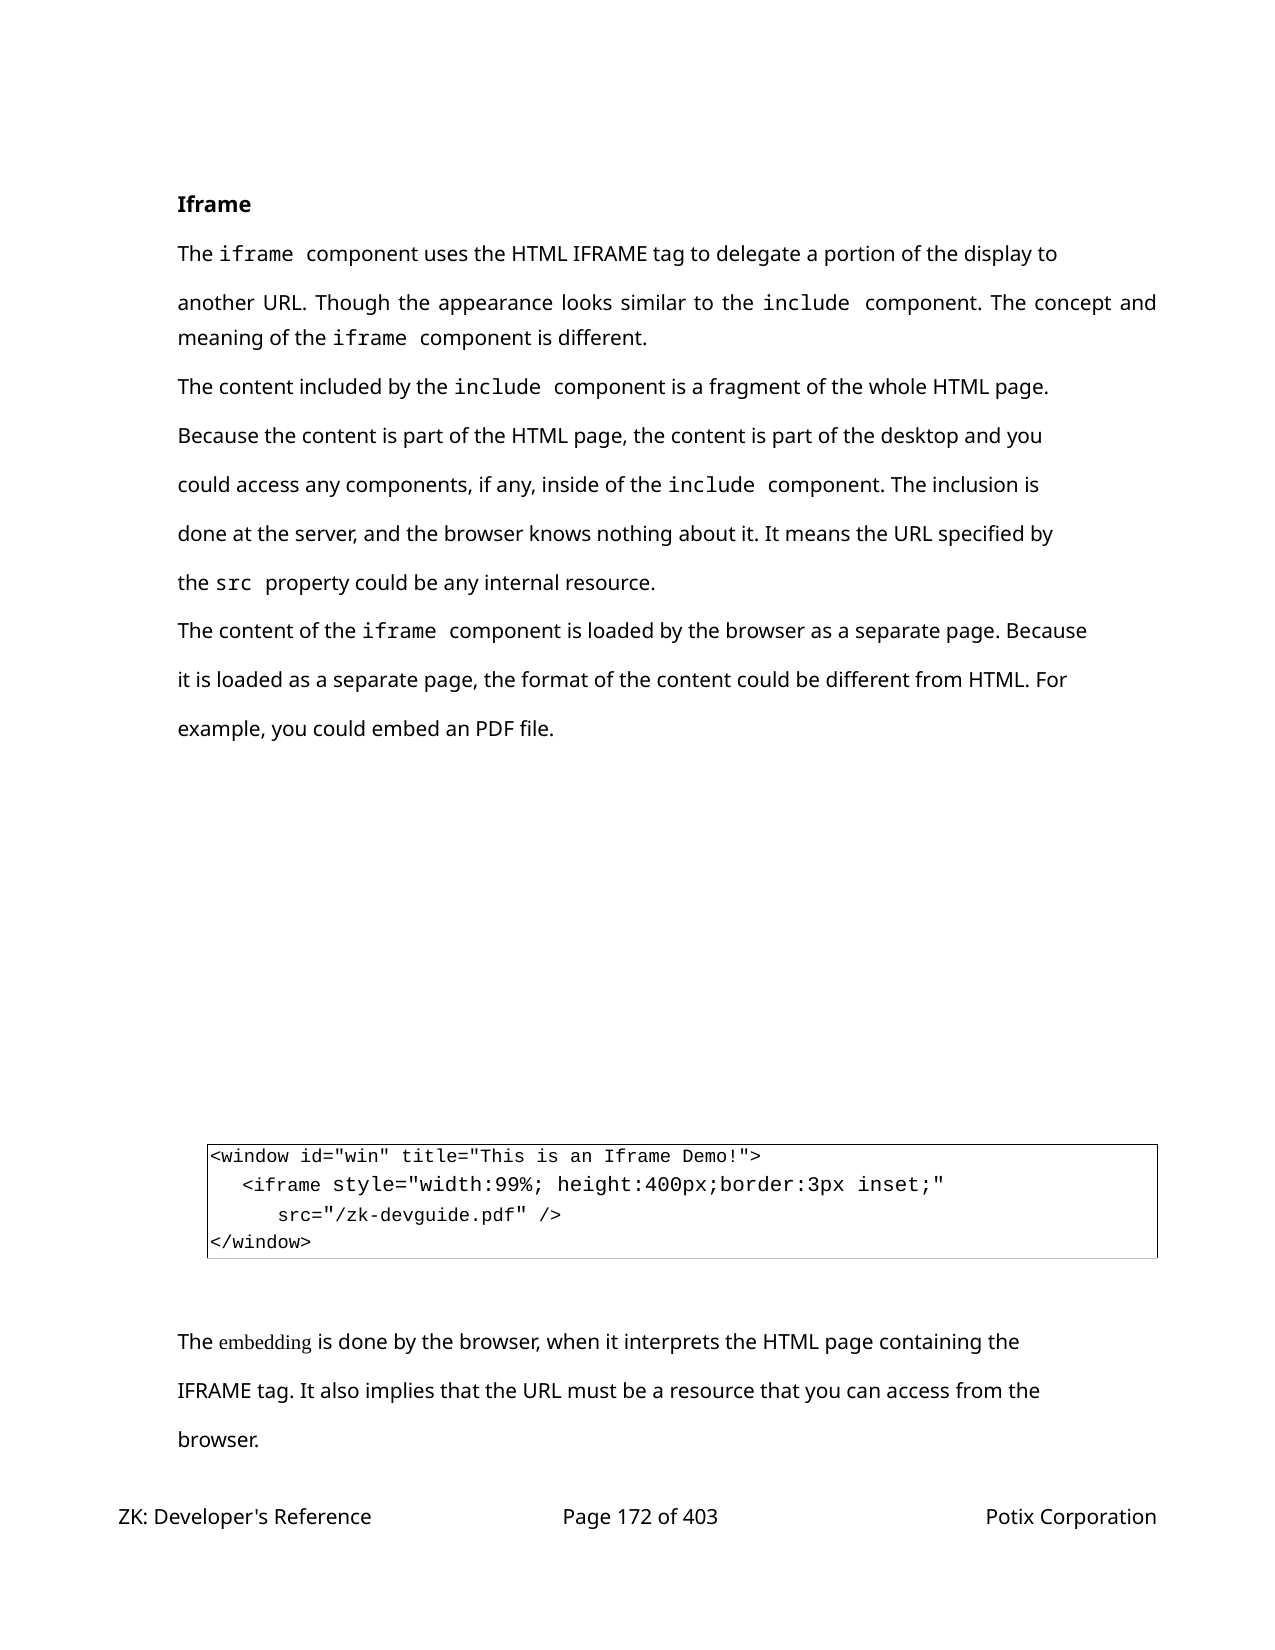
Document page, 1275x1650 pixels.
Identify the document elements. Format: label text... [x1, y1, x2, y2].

text Because the content is part of the HTML page, the content is part of the desktop and you [177, 421, 1157, 449]
text it is loaded as a separate page, the format of the content could be different from HTML. For [177, 666, 1157, 694]
text </window> [208, 1230, 1157, 1258]
text browser. [177, 1425, 1157, 1453]
text done at the server, and the browser knows nothing about it. It means the URL specified by [177, 519, 1157, 547]
text The iframe component uses the HTML IFRAME tag to delegate a portion of the display to [177, 239, 1157, 268]
subtitle Iframe [177, 189, 1157, 219]
text IFRAME tag. It also implies that the URL must be a resource that you can access from the [177, 1376, 1157, 1404]
text The content of the iframe component is loaded by the browser as a separate page. Because [177, 617, 1157, 645]
text could access any components, if any, inside of the include component. The inclusion is [177, 470, 1157, 498]
text <window id="win" title="This is an Iframe Demo!"> [208, 1145, 1157, 1168]
text <iframe style="width:99%; height:400px;border:3px inset;" [208, 1171, 1157, 1198]
text The content included by the include component is a fragment of the whole HTML page. [177, 372, 1157, 401]
text example, you could embed an PDF file. [177, 714, 1157, 743]
text The embedding is done by the browser, when it interprets the HTML page containing the [177, 1327, 1157, 1355]
text the src property could be any internal resource. [177, 568, 1157, 596]
text another URL. Though the appearance looks similar to the include component. The concept and meaning of the iframe component is different. [177, 288, 1157, 352]
text src="/zk-devguide.pdf" /> [208, 1201, 1157, 1227]
